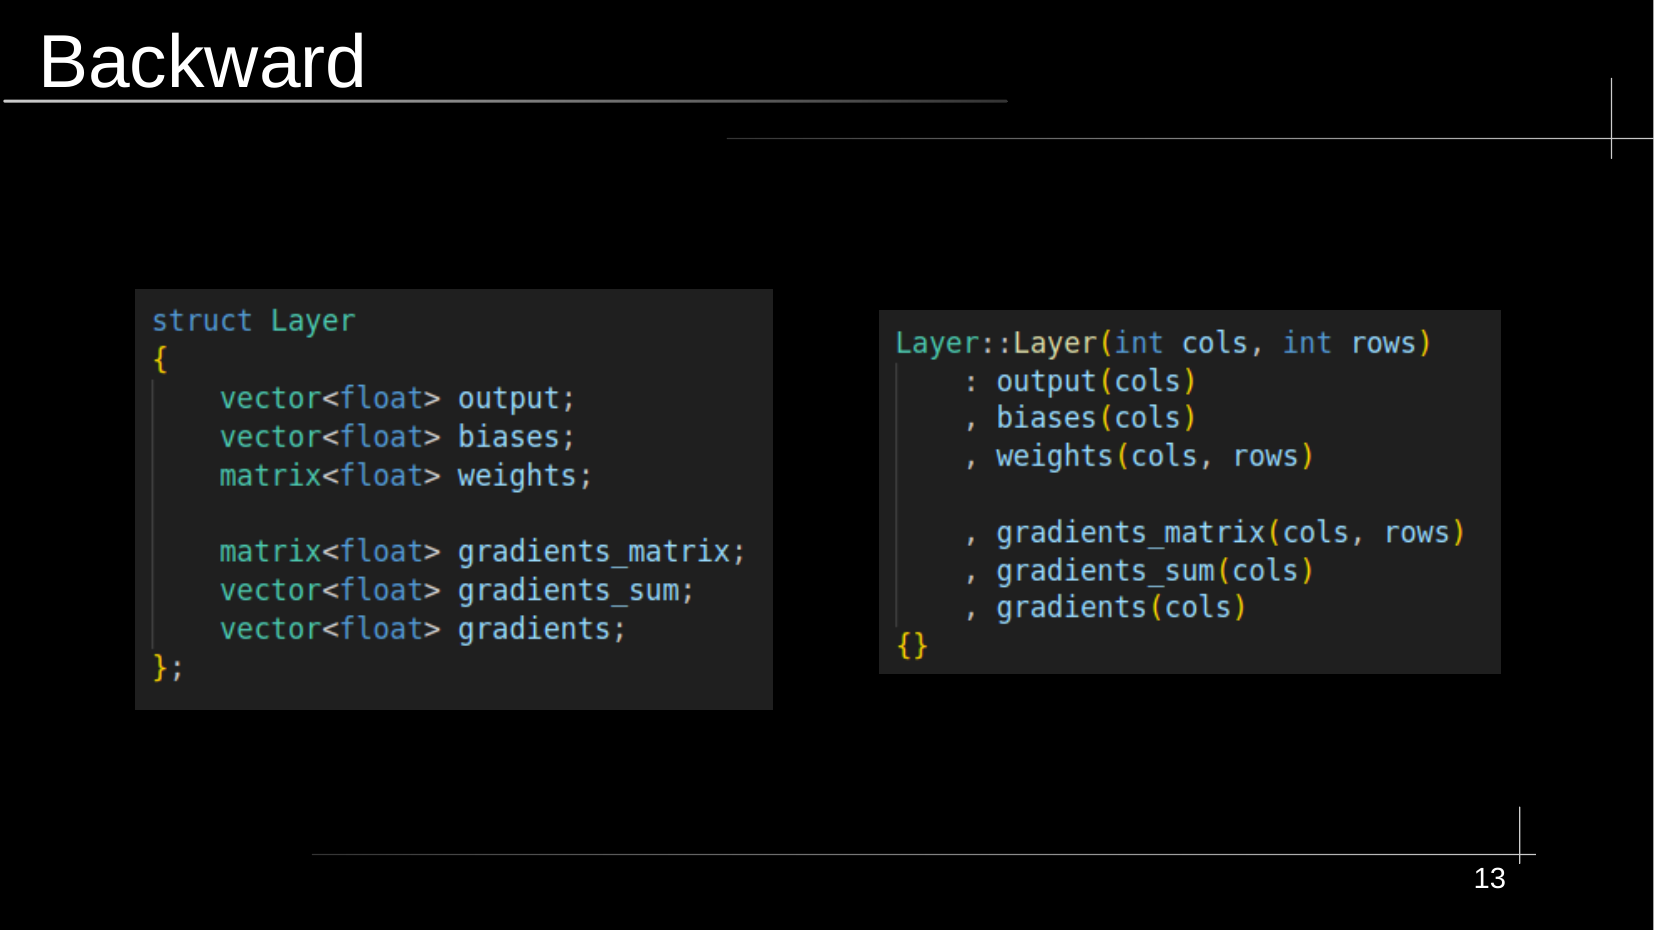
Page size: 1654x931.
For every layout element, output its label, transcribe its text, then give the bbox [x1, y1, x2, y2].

picture [135, 289, 773, 710]
picture [879, 310, 1501, 674]
text_box Backward [23, 11, 383, 111]
